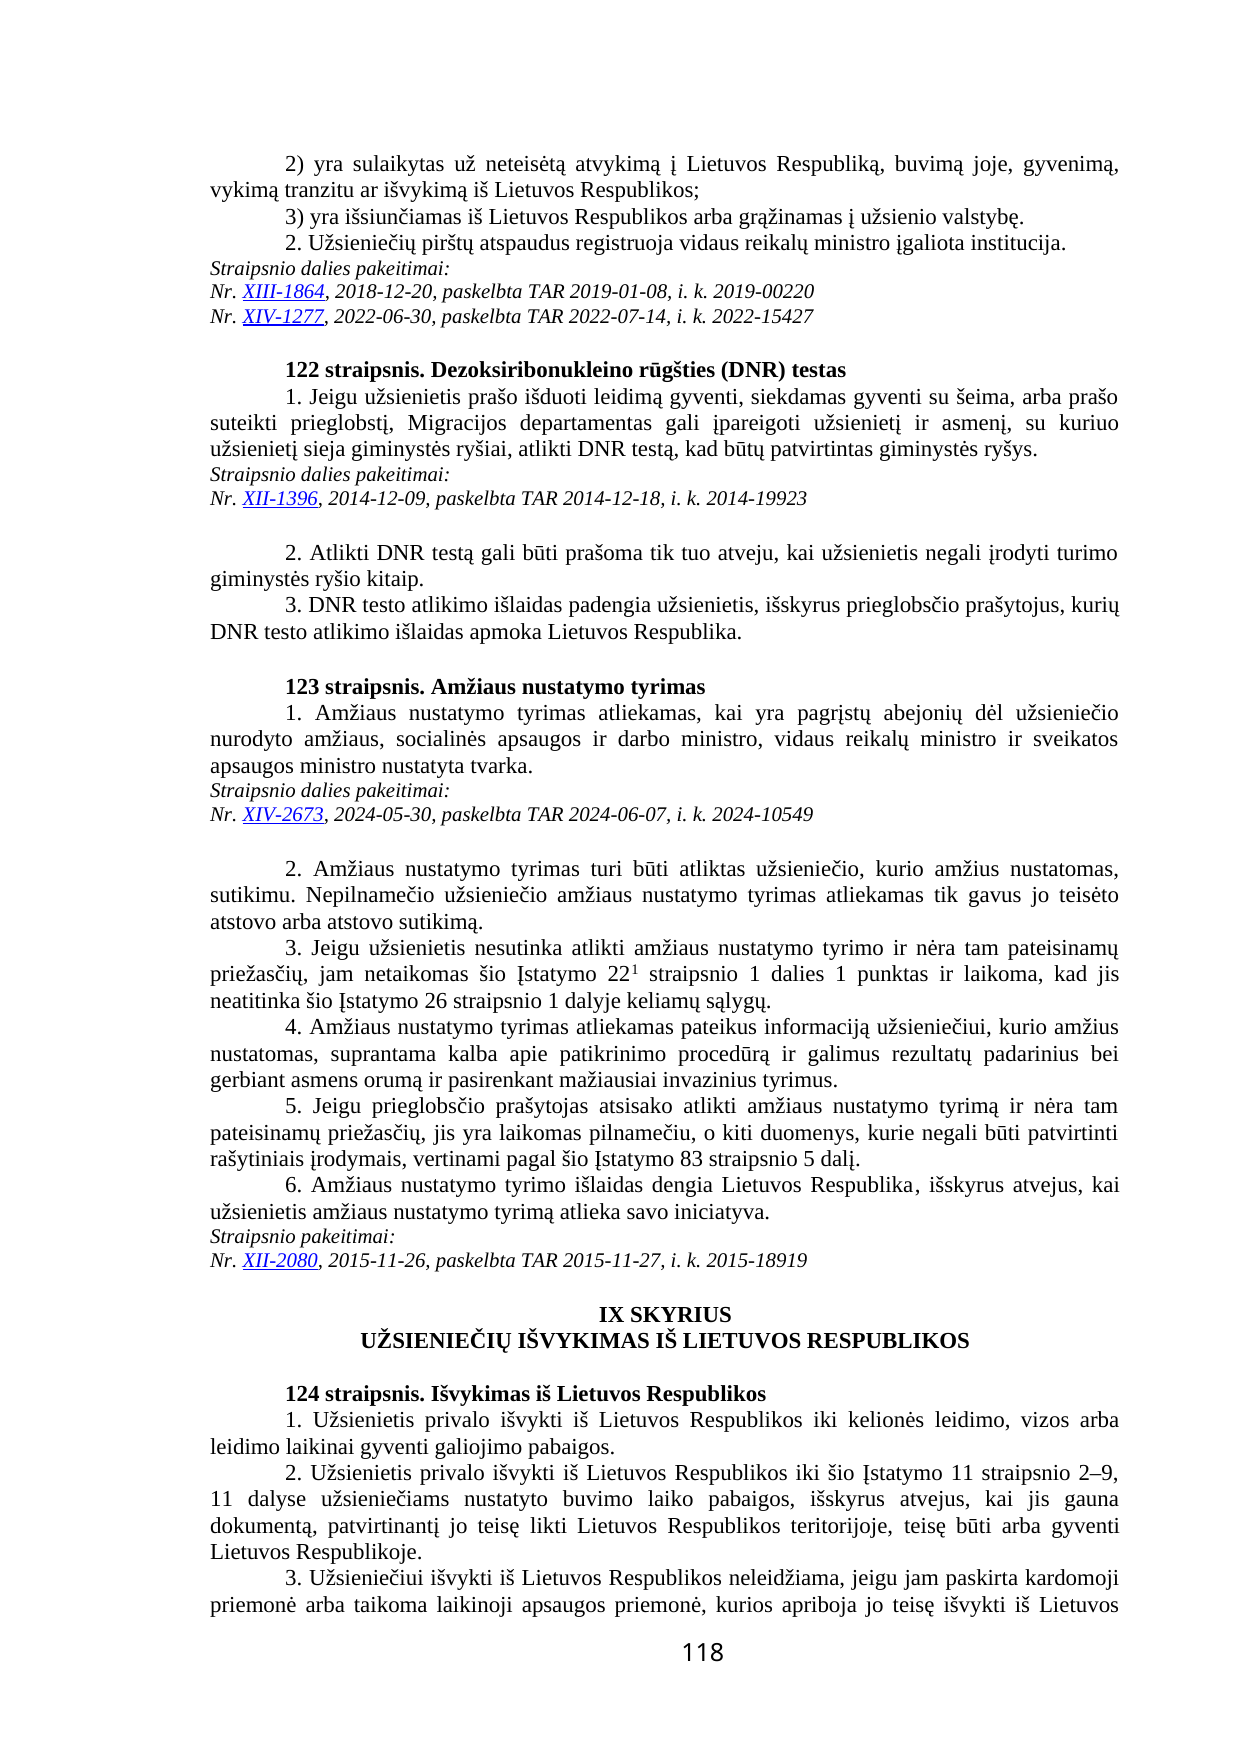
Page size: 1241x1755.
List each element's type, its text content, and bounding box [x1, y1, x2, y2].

text 3. Užsieniečiui išvykti iš Lietuvos Respublikos neleidžiama, jeigu jam paskirta kardomoji priemonė arba taikoma laikinoji apsaugos priemonė, kurios apriboja jo teisę išvykti iš Lietuvos [210, 1564, 1120, 1617]
text 124 straipsnis. Išvykimas iš Lietuvos Respublikos [210, 1380, 1120, 1406]
text 1. Amžiaus nustatymo tyrimas atliekamas, kai yra pagrįstų abejonių dėl užsieniečio nurodyto amžiaus, socialinės apsaugos ir darbo ministro, vidaus reikalų ministro ir sveikatos apsaugos ministro nustatyta tvarka. [210, 699, 1120, 778]
text Nr. XIV-1277, 2022-06-30, paskelbta TAR 2022-07-14, i. k. 2022-15427 [210, 303, 1120, 328]
text Straipsnio dalies pakeitimai: [210, 255, 1120, 279]
text 123 straipsnis. Amžiaus nustatymo tyrimas [210, 673, 1120, 699]
text 2. Užsieniečių pirštų atspaudus registruoja vidaus reikalų ministro įgaliota institucija. [210, 229, 1120, 255]
text 2. Užsienietis privalo išvykti iš Lietuvos Respublikos iki šio Įstatymo 11 straipsnio 2–9, 11 dalyse užsieniečiams nustatyto buvimo laiko pabaigos, išskyrus atvejus, kai jis gauna dokumentą, patvirtinantį jo teisę likti Lietuvos Respublikos teritorijoje, teisę būti arba gyventi Lietuvos Respublikoje. [210, 1459, 1120, 1564]
text 3. Jeigu užsienietis nesutinka atlikti amžiaus nustatymo tyrimo ir nėra tam pateisinamų priežasčių, jam netaikomas šio Įstatymo 221 straipsnio 1 dalies 1 punktas ir laikoma, kad jis neatitinka šio Įstatymo 26 straipsnio 1 dalyje keliamų sąlygų. [210, 934, 1120, 1013]
text 2. Atlikti DNR testą gali būti prašoma tik tuo atveju, kai užsienietis negali įrodyti turimo giminystės ryšio kitaip. [210, 539, 1120, 591]
text IX SKYRIUS [210, 1301, 1120, 1327]
text 1. Užsienietis privalo išvykti iš Lietuvos Respublikos iki kelionės leidimo, vizos arba leidimo laikinai gyventi galiojimo pabaigos. [210, 1406, 1120, 1459]
text Straipsnio dalies pakeitimai: [210, 462, 1120, 486]
text Straipsnio dalies pakeitimai: [210, 778, 1120, 802]
text 3) yra išsiunčiamas iš Lietuvos Respublikos arba grąžinamas į užsienio valstybę. [210, 203, 1120, 229]
text Nr. XII-2080, 2015-11-26, paskelbta TAR 2015-11-27, i. k. 2015-18919 [210, 1248, 1120, 1272]
text Straipsnio pakeitimai: [210, 1224, 1120, 1248]
text 6. Amžiaus nustatymo tyrimo išlaidas dengia Lietuvos Respublika, išskyrus atvejus, kai užsienietis amžiaus nustatymo tyrimą atlieka savo iniciatyva. [210, 1171, 1120, 1224]
text Nr. XIV-2673, 2024-05-30, paskelbta TAR 2024-06-07, i. k. 2024-10549 [210, 802, 1120, 826]
text 2. Amžiaus nustatymo tyrimas turi būti atliktas užsieniečio, kurio amžius nustatomas, sutikimu. Nepilnamečio užsieniečio amžiaus nustatymo tyrimas atliekamas tik gavus jo teisėto atstovo arba atstovo sutikimą. [210, 855, 1120, 934]
text UŽSIENIEČIŲ IŠVYKIMAS IŠ LIETUVOS RESPUBLIKOS [210, 1327, 1120, 1354]
text Nr. XIII-1864, 2018-12-20, paskelbta TAR 2019-01-08, i. k. 2019-00220 [210, 279, 1120, 303]
subtitle 122 straipsnis. Dezoksiribonukleino rūgšties (DNR) testas [210, 356, 1120, 383]
text 1. Jeigu užsienietis prašo išduoti leidimą gyventi, siekdamas gyventi su šeima, arba prašo suteikti prieglobstį, Migracijos departamentas gali įpareigoti užsienietį ir asmenį, su kuriuo užsienietį sieja giminystės ryšiai, atlikti DNR testą, kad būtų patvirtintas giminystės ryšys. [210, 383, 1120, 462]
text Nr. XII-1396, 2014-12-09, paskelbta TAR 2014-12-18, i. k. 2014-19923 [210, 486, 1120, 510]
text 5. Jeigu prieglobsčio prašytojas atsisako atlikti amžiaus nustatymo tyrimą ir nėra tam pateisinamų priežasčių, jis yra laikomas pilnamečiu, o kiti duomenys, kurie negali būti patvirtinti rašytiniais įrodymais, vertinami pagal šio Įstatymo 83 straipsnio 5 dalį. [210, 1092, 1120, 1171]
text 4. Amžiaus nustatymo tyrimas atliekamas pateikus informaciją užsieniečiui, kurio amžius nustatomas, suprantama kalba apie patikrinimo procedūrą ir galimus rezultatų padarinius bei gerbiant asmens orumą ir pasirenkant mažiausiai invazinius tyrimus. [210, 1013, 1120, 1092]
text 3. DNR testo atlikimo išlaidas padengia užsienietis, išskyrus prieglobsčio prašytojus, kurių DNR testo atlikimo išlaidas apmoka Lietuvos Respublika. [210, 591, 1120, 644]
text 2) yra sulaikytas už neteisėtą atvykimą į Lietuvos Respubliką, buvimą joje, gyvenimą, vykimą tranzitu ar išvykimą iš Lietuvos Respublikos; [210, 150, 1120, 203]
